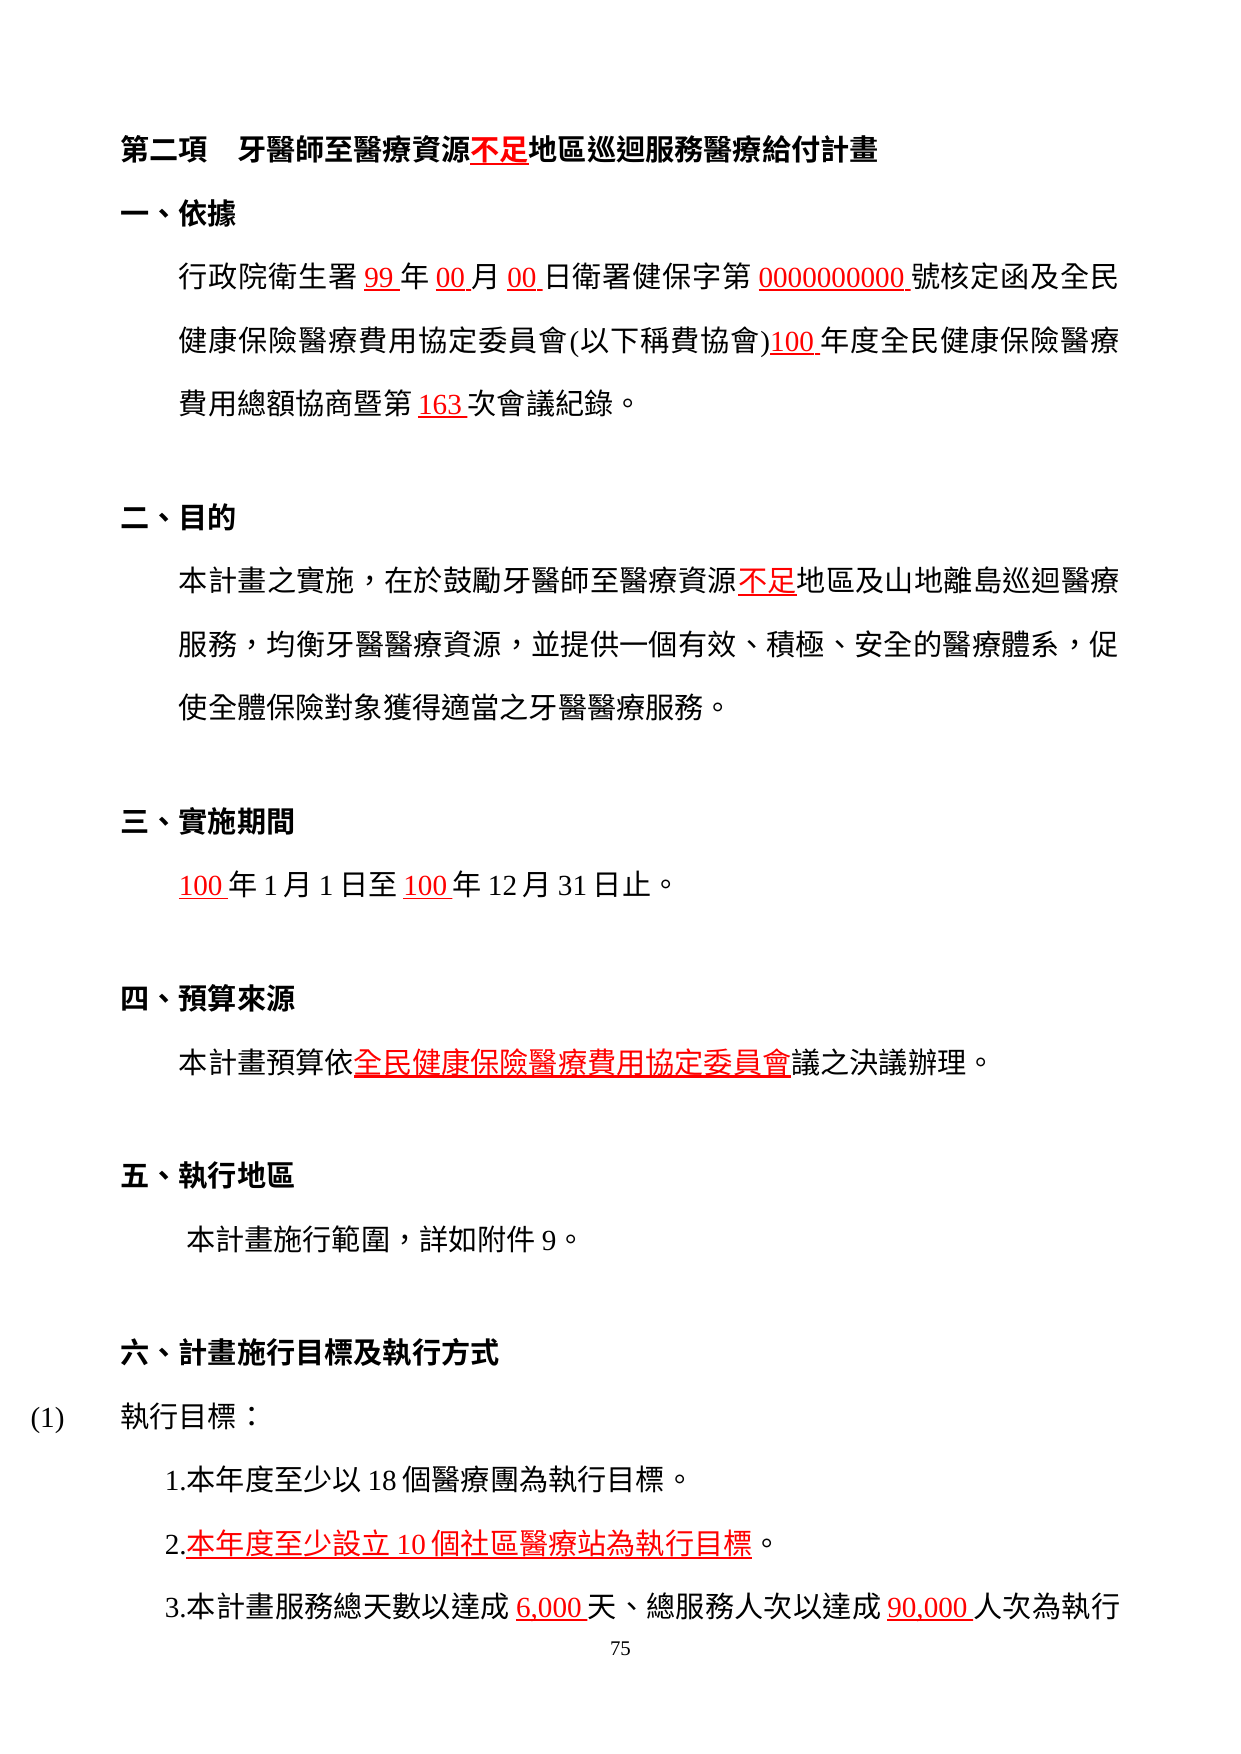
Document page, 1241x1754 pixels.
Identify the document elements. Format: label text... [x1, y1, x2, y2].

text 三、實施期間 [120, 798, 1120, 841]
text 二、目的 [120, 494, 1120, 537]
text 2.本年度至少設立10個社區醫療站為執行目標。 [120, 1520, 1120, 1563]
text 五、執行地區 [120, 1153, 1120, 1195]
text 四、預算來源 [120, 976, 1120, 1018]
text 六、計畫施行目標及執行方式 [120, 1330, 1120, 1372]
text 一、依據 [120, 190, 1120, 233]
text 3.本計畫服務總天數以達成6,000天、總服務人次以達成90,000人次為執行 [164, 1584, 1120, 1626]
text 本計畫預算依全民健康保險醫療費用協定委員會議之決議辦理。 [179, 1039, 1120, 1081]
text 本計畫施行範圍，詳如附件9。 [186, 1216, 1120, 1259]
text 100年1月1日至100年12月31日止。 [120, 862, 1120, 904]
text 本計畫之實施，在於鼓勵牙醫師至醫療資源不足地區及山地離島巡迴醫療服務，均衡牙醫醫療資源，並提供一個有效、積極、安全的醫療體系，促使全體保險對象獲得適當之牙醫醫療服務。 [179, 558, 1120, 727]
text 行政院衛生署99年00月00日衛署健保字第0000000000號核定函及全民健康保險醫療費用協定委員會(以下稱費協會)100年度全民健康保險醫療費用總額協商暨第163次會議紀錄。 [179, 254, 1120, 423]
text 1.本年度至少以18個醫療團為執行目標。 [120, 1457, 1120, 1499]
text 第二項 牙醫師至醫療資源不足地區巡迴服務醫療給付計畫 [120, 127, 1120, 169]
list 執行目標： [30, 1393, 1120, 1436]
